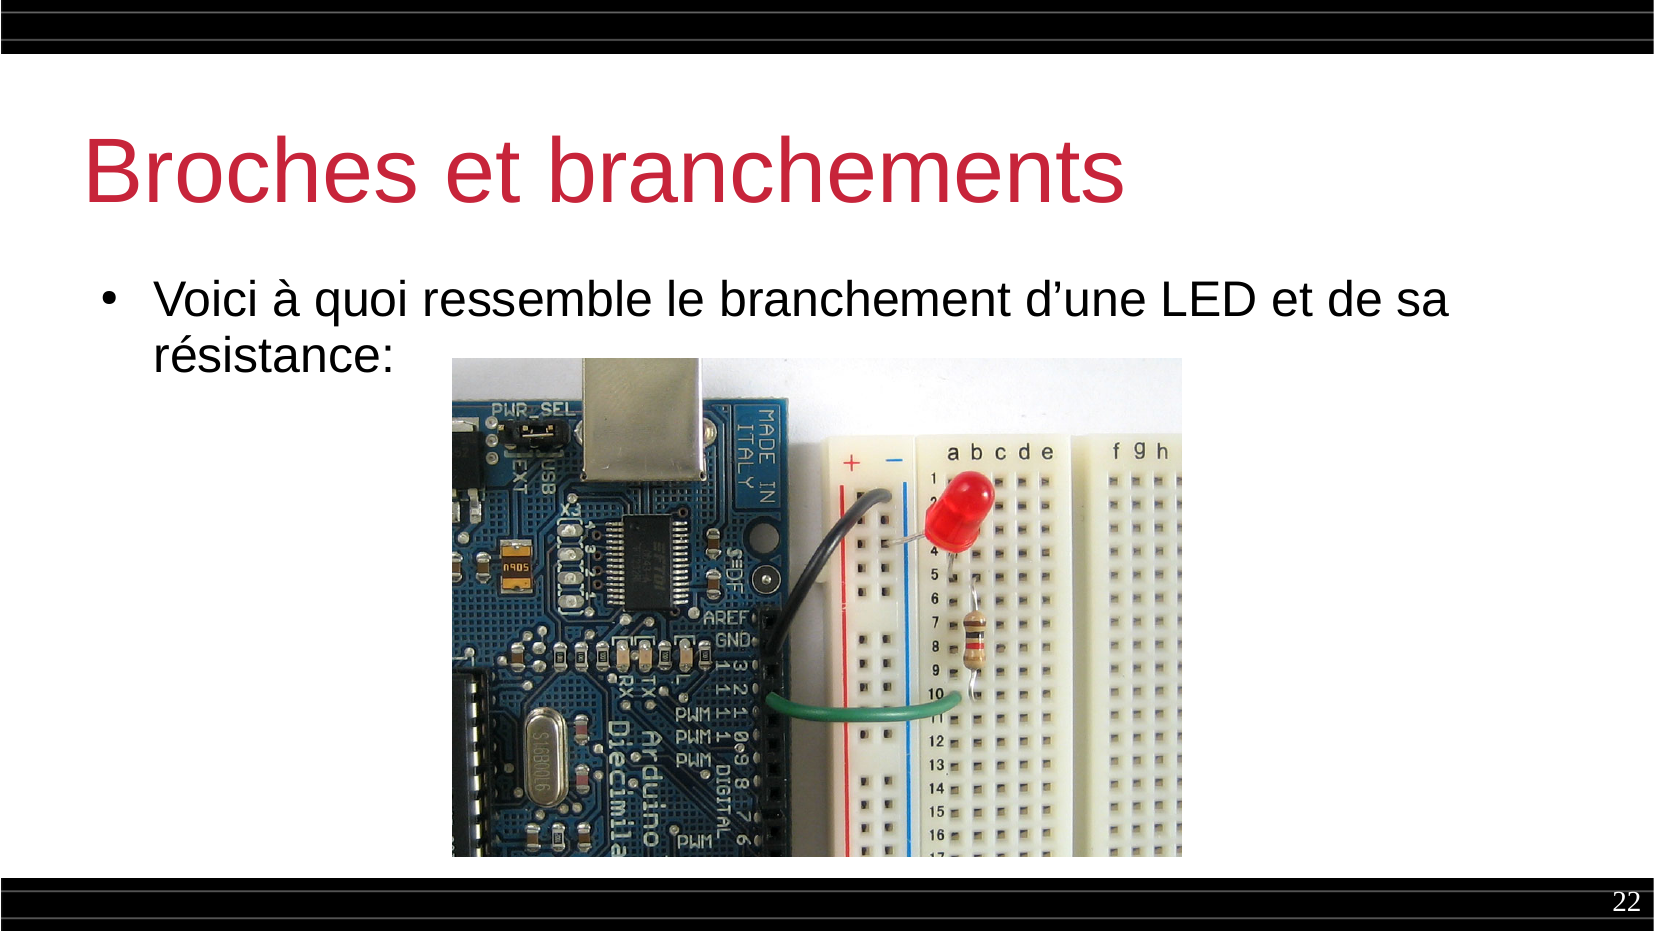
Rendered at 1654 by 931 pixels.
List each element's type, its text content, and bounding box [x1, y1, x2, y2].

list Voici à quoi ressemble le branchement d’une LED et de sa résistance: [82, 271, 1595, 758]
picture [1, 878, 1654, 931]
picture [1, 0, 1654, 54]
title Broches et branchements [82, 92, 1571, 249]
picture [452, 358, 1182, 857]
